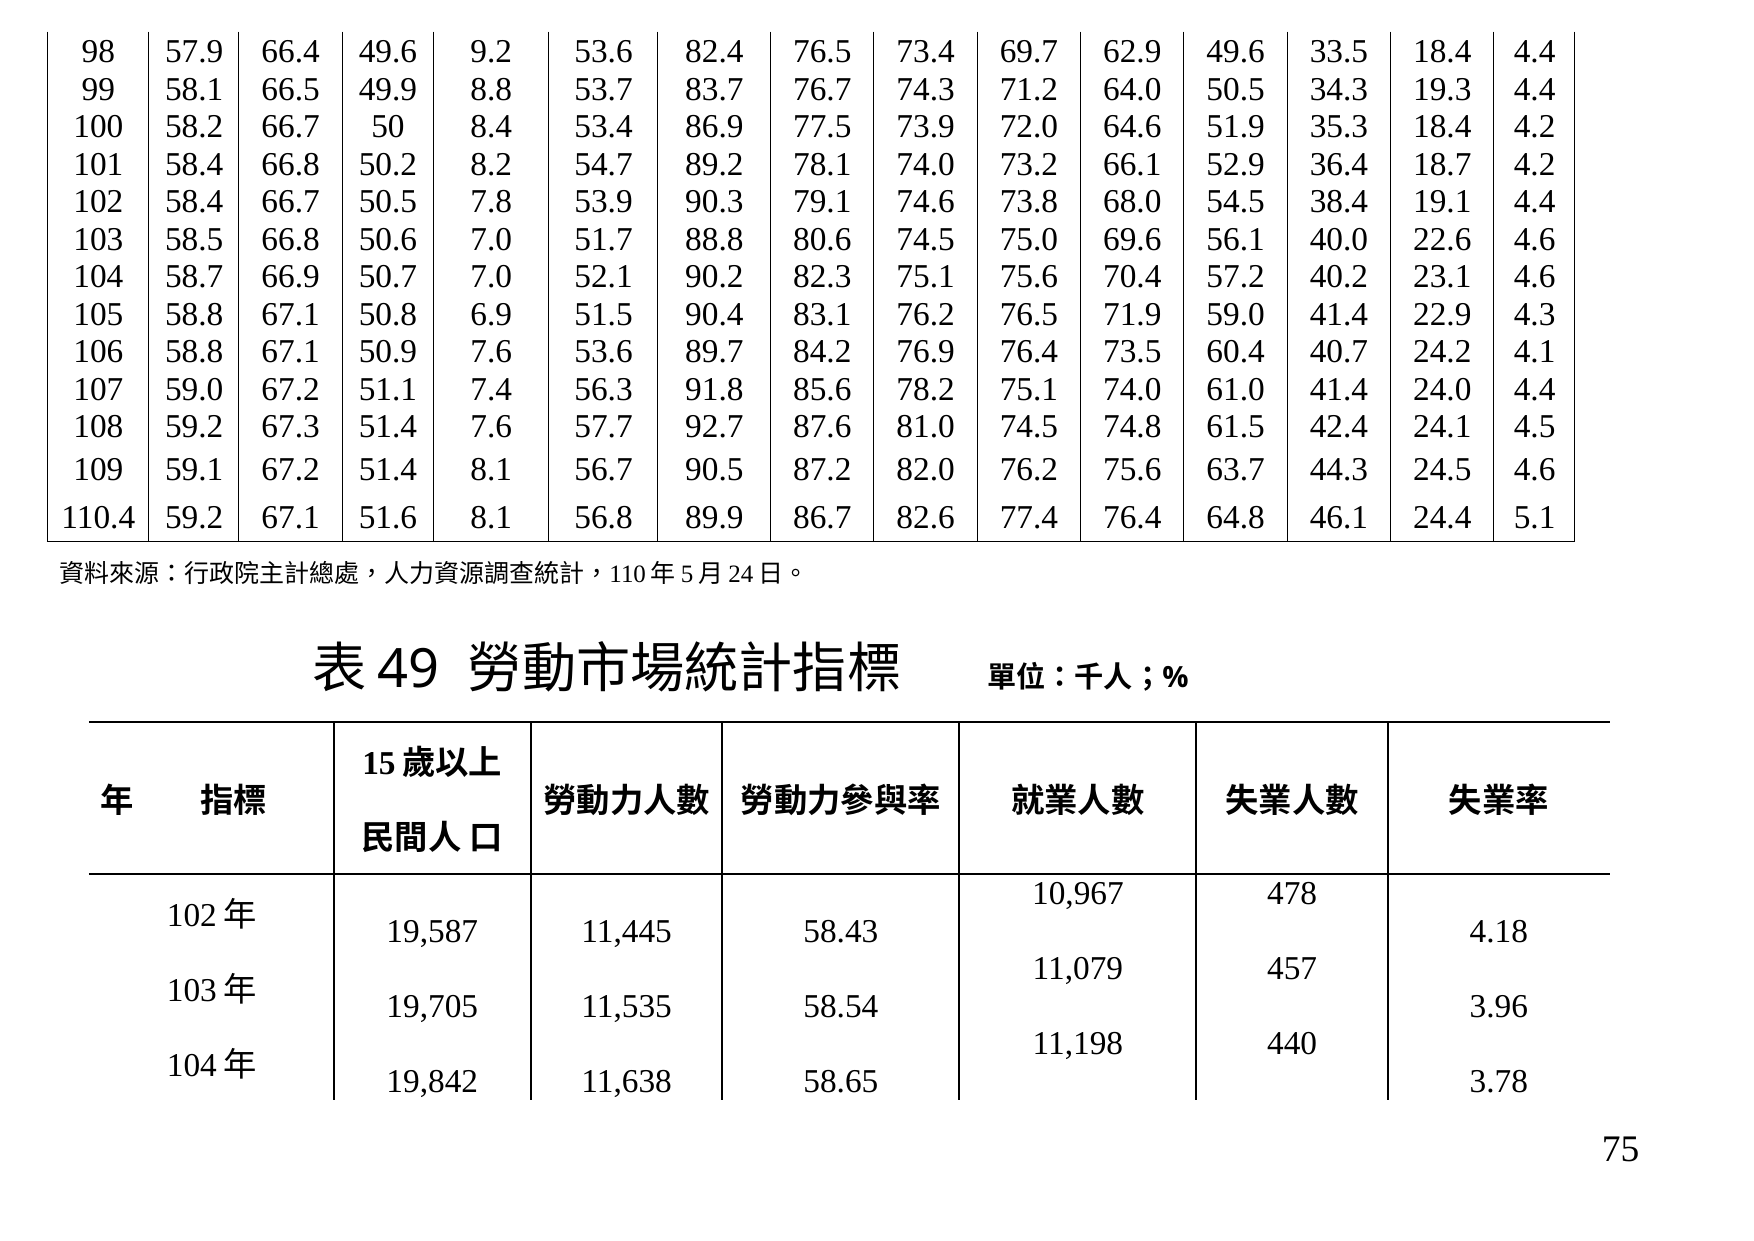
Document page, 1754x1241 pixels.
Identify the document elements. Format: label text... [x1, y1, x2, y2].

table_cell 3.96 [1389, 950, 1609, 1025]
table_cell 63.7 [1184, 445, 1287, 493]
table_cell 87.6 [771, 408, 873, 445]
table_cell 44.3 [1288, 445, 1390, 493]
table_cell 105 [48, 295, 148, 333]
table_cell 4.18 [1389, 875, 1609, 950]
table_cell 7.6 [434, 333, 548, 370]
table_cell 89.9 [658, 493, 770, 541]
table_cell 76.9 [874, 333, 977, 370]
table_cell 19.1 [1391, 183, 1493, 220]
table_cell 24.5 [1391, 445, 1493, 493]
table_cell 57.9 [149, 32, 238, 70]
table_cell 107 [48, 370, 148, 408]
table_cell 73.5 [1081, 333, 1183, 370]
table_cell 98 [48, 32, 148, 70]
table_cell 66.8 [239, 145, 342, 183]
table_cell 4.2 [1494, 145, 1574, 183]
text 資料來源：行政院主計總處，人力資源調查統計，110年5月24日。 [59, 553, 1639, 589]
table_cell 54.7 [549, 145, 657, 183]
table_cell 67.1 [239, 333, 342, 370]
table_cell 41.4 [1288, 295, 1390, 333]
table_cell 5.1 [1494, 493, 1574, 541]
table_cell 3.78 [1389, 1025, 1609, 1100]
table_cell 74.0 [1081, 370, 1183, 408]
table_cell 83.1 [771, 295, 873, 333]
table_cell 11,198 [960, 1025, 1195, 1100]
table_cell 58.65 [723, 1025, 958, 1100]
table_cell 50.5 [1184, 70, 1287, 108]
table_cell 457 [1197, 950, 1387, 1025]
table_cell 90.2 [658, 258, 770, 295]
table_cell 108 [48, 408, 148, 445]
table_cell 109 [48, 445, 148, 493]
table_cell 59.2 [149, 408, 238, 445]
table_cell 24.4 [1391, 493, 1493, 541]
table_cell 4.3 [1494, 295, 1574, 333]
table_cell 11,445 [532, 875, 721, 950]
table_cell 58.43 [723, 875, 958, 950]
table_cell 51.1 [343, 370, 433, 408]
table_cell 104 [48, 258, 148, 295]
table_cell 75.1 [978, 370, 1080, 408]
table_cell 11,079 [960, 950, 1195, 1025]
table_cell 69.7 [978, 32, 1080, 70]
table_header 勞動力人數 [532, 723, 721, 873]
table_cell 58.2 [149, 108, 238, 145]
table_cell 68.0 [1081, 183, 1183, 220]
table_cell 56.1 [1184, 220, 1287, 258]
table_cell 4.4 [1494, 32, 1574, 70]
table_cell 59.1 [149, 445, 238, 493]
table_cell 19,705 [335, 950, 530, 1025]
table_cell 90.5 [658, 445, 770, 493]
table_cell 19,587 [335, 875, 530, 950]
table_cell 74.5 [874, 220, 977, 258]
table_cell 58.8 [149, 333, 238, 370]
table_cell 58.5 [149, 220, 238, 258]
table_cell 4.4 [1494, 183, 1574, 220]
table_cell 82.0 [874, 445, 977, 493]
table_cell 81.0 [874, 408, 977, 445]
table_cell 22.6 [1391, 220, 1493, 258]
table_cell 74.3 [874, 70, 977, 108]
table_cell 66.8 [239, 220, 342, 258]
table_cell 66.5 [239, 70, 342, 108]
table_cell 58.8 [149, 295, 238, 333]
table_cell 76.4 [1081, 493, 1183, 541]
table_cell 102年 [89, 875, 333, 950]
table_cell 7.4 [434, 370, 548, 408]
table_cell 78.1 [771, 145, 873, 183]
table_cell 90.3 [658, 183, 770, 220]
table_cell 74.5 [978, 408, 1080, 445]
table_cell 53.9 [549, 183, 657, 220]
table_cell 91.8 [658, 370, 770, 408]
table_cell 18.4 [1391, 108, 1493, 145]
table_cell 54.5 [1184, 183, 1287, 220]
table_cell 4.4 [1494, 70, 1574, 108]
table_cell 50.9 [343, 333, 433, 370]
table_cell 102 [48, 183, 148, 220]
table_cell 50.5 [343, 183, 433, 220]
table_cell 18.7 [1391, 145, 1493, 183]
table_cell 4.6 [1494, 258, 1574, 295]
table_cell 41.4 [1288, 370, 1390, 408]
table_cell 73.4 [874, 32, 977, 70]
table_cell 40.2 [1288, 258, 1390, 295]
table_cell 23.1 [1391, 258, 1493, 295]
table_cell 66.9 [239, 258, 342, 295]
table_cell 57.2 [1184, 258, 1287, 295]
table_cell 38.4 [1288, 183, 1390, 220]
table_cell 52.9 [1184, 145, 1287, 183]
table_cell 50 [343, 108, 433, 145]
table_cell 80.6 [771, 220, 873, 258]
table_cell 88.8 [658, 220, 770, 258]
table_cell 59.0 [149, 370, 238, 408]
table_cell 75.6 [1081, 445, 1183, 493]
table_cell 67.1 [239, 295, 342, 333]
table_cell 19.3 [1391, 70, 1493, 108]
table_cell 75.0 [978, 220, 1080, 258]
table_cell 76.5 [771, 32, 873, 70]
table_cell 34.3 [1288, 70, 1390, 108]
subtitle 表49 勞動市場統計指標 單位：千人；% [59, 608, 1639, 721]
table_cell 76.2 [874, 295, 977, 333]
table_cell 72.0 [978, 108, 1080, 145]
table_cell 8.1 [434, 493, 548, 541]
table_cell 89.7 [658, 333, 770, 370]
table_cell 70.4 [1081, 258, 1183, 295]
table_cell 71.2 [978, 70, 1080, 108]
table_cell 85.6 [771, 370, 873, 408]
table_cell 75.1 [874, 258, 977, 295]
table_header 15歲以上 民間人 口 [335, 723, 530, 873]
table_cell 92.7 [658, 408, 770, 445]
table_cell 67.2 [239, 370, 342, 408]
table_cell 51.4 [343, 445, 433, 493]
table_cell 8.4 [434, 108, 548, 145]
table_cell 52.1 [549, 258, 657, 295]
table_cell 79.1 [771, 183, 873, 220]
table_cell 4.2 [1494, 108, 1574, 145]
table_header 失業人數 [1197, 723, 1387, 873]
table_cell 4.5 [1494, 408, 1574, 445]
table_cell 4.1 [1494, 333, 1574, 370]
table_cell 49.6 [343, 32, 433, 70]
table_cell 64.8 [1184, 493, 1287, 541]
table_cell 22.9 [1391, 295, 1493, 333]
table_cell 11,638 [532, 1025, 721, 1100]
table_cell 51.4 [343, 408, 433, 445]
table_cell 35.3 [1288, 108, 1390, 145]
table_cell 49.6 [1184, 32, 1287, 70]
table_cell 7.0 [434, 220, 548, 258]
table_cell 78.2 [874, 370, 977, 408]
table_cell 59.0 [1184, 295, 1287, 333]
table_cell 53.6 [549, 333, 657, 370]
table_cell 67.1 [239, 493, 342, 541]
table_cell 58.54 [723, 950, 958, 1025]
table_cell 66.7 [239, 183, 342, 220]
table_cell 51.9 [1184, 108, 1287, 145]
table_cell 6.9 [434, 295, 548, 333]
table_cell 50.6 [343, 220, 433, 258]
table_cell 36.4 [1288, 145, 1390, 183]
table_cell 66.7 [239, 108, 342, 145]
table_cell 58.7 [149, 258, 238, 295]
table_cell 73.2 [978, 145, 1080, 183]
table_cell 76.7 [771, 70, 873, 108]
table_cell 24.2 [1391, 333, 1493, 370]
table_cell 10,967 [960, 875, 1195, 950]
table_cell 7.8 [434, 183, 548, 220]
table_cell 77.5 [771, 108, 873, 145]
table_cell 60.4 [1184, 333, 1287, 370]
table_cell 18.4 [1391, 32, 1493, 70]
table_cell 69.6 [1081, 220, 1183, 258]
table_cell 62.9 [1081, 32, 1183, 70]
table_cell 61.0 [1184, 370, 1287, 408]
table_cell 9.2 [434, 32, 548, 70]
table_cell 61.5 [1184, 408, 1287, 445]
table_cell 56.7 [549, 445, 657, 493]
table_header 就業人數 [960, 723, 1195, 873]
table_cell 50.2 [343, 145, 433, 183]
table_cell 7.6 [434, 408, 548, 445]
table_cell 104年 [89, 1025, 333, 1100]
table_cell 56.3 [549, 370, 657, 408]
table_cell 50.7 [343, 258, 433, 295]
table_cell 74.6 [874, 183, 977, 220]
table_cell 59.2 [149, 493, 238, 541]
table_cell 58.1 [149, 70, 238, 108]
table_cell 4.6 [1494, 220, 1574, 258]
table_cell 53.6 [549, 32, 657, 70]
table_cell 4.6 [1494, 445, 1574, 493]
table_cell 77.4 [978, 493, 1080, 541]
table_cell 66.4 [239, 32, 342, 70]
table_cell 73.8 [978, 183, 1080, 220]
table_cell 86.9 [658, 108, 770, 145]
table_cell 33.5 [1288, 32, 1390, 70]
table_header 年 指標 [89, 723, 333, 873]
table_cell 58.4 [149, 183, 238, 220]
table_cell 53.7 [549, 70, 657, 108]
table_cell 74.0 [874, 145, 977, 183]
table_cell 83.7 [658, 70, 770, 108]
table_cell 51.5 [549, 295, 657, 333]
table_cell 11,535 [532, 950, 721, 1025]
table_cell 8.2 [434, 145, 548, 183]
table_cell 76.5 [978, 295, 1080, 333]
table_cell 8.1 [434, 445, 548, 493]
table_cell 57.7 [549, 408, 657, 445]
table_cell 58.4 [149, 145, 238, 183]
table_cell 50.8 [343, 295, 433, 333]
table_cell 76.2 [978, 445, 1080, 493]
table_cell 67.3 [239, 408, 342, 445]
table_cell 82.6 [874, 493, 977, 541]
table_cell 8.8 [434, 70, 548, 108]
table_cell 87.2 [771, 445, 873, 493]
table_cell 86.7 [771, 493, 873, 541]
table_cell 51.6 [343, 493, 433, 541]
table_cell 24.0 [1391, 370, 1493, 408]
table_cell 103年 [89, 950, 333, 1025]
table_cell 46.1 [1288, 493, 1390, 541]
table_cell 106 [48, 333, 148, 370]
table_cell 24.1 [1391, 408, 1493, 445]
table_cell 42.4 [1288, 408, 1390, 445]
table_cell 67.2 [239, 445, 342, 493]
table_cell 64.0 [1081, 70, 1183, 108]
table_cell 75.6 [978, 258, 1080, 295]
table_cell 82.3 [771, 258, 873, 295]
table_cell 56.8 [549, 493, 657, 541]
table_cell 73.9 [874, 108, 977, 145]
table_cell 89.2 [658, 145, 770, 183]
table_cell 40.0 [1288, 220, 1390, 258]
table_cell 101 [48, 145, 148, 183]
table_cell 71.9 [1081, 295, 1183, 333]
table_cell 90.4 [658, 295, 770, 333]
table_cell 478 [1197, 875, 1387, 950]
table_cell 103 [48, 220, 148, 258]
table_header 失業率 [1389, 723, 1609, 873]
table_cell 64.6 [1081, 108, 1183, 145]
table_cell 82.4 [658, 32, 770, 70]
table_cell 100 [48, 108, 148, 145]
table_cell 440 [1197, 1025, 1387, 1100]
table_cell 49.9 [343, 70, 433, 108]
table_cell 40.7 [1288, 333, 1390, 370]
table_cell 19,842 [335, 1025, 530, 1100]
table_cell 74.8 [1081, 408, 1183, 445]
table_cell 110.4 [48, 493, 148, 541]
table_cell 53.4 [549, 108, 657, 145]
table_cell 99 [48, 70, 148, 108]
table_cell 76.4 [978, 333, 1080, 370]
table_cell 66.1 [1081, 145, 1183, 183]
table_cell 4.4 [1494, 370, 1574, 408]
table_cell 84.2 [771, 333, 873, 370]
table_cell 7.0 [434, 258, 548, 295]
table_cell 51.7 [549, 220, 657, 258]
table_header 勞動力參與率 [723, 723, 958, 873]
